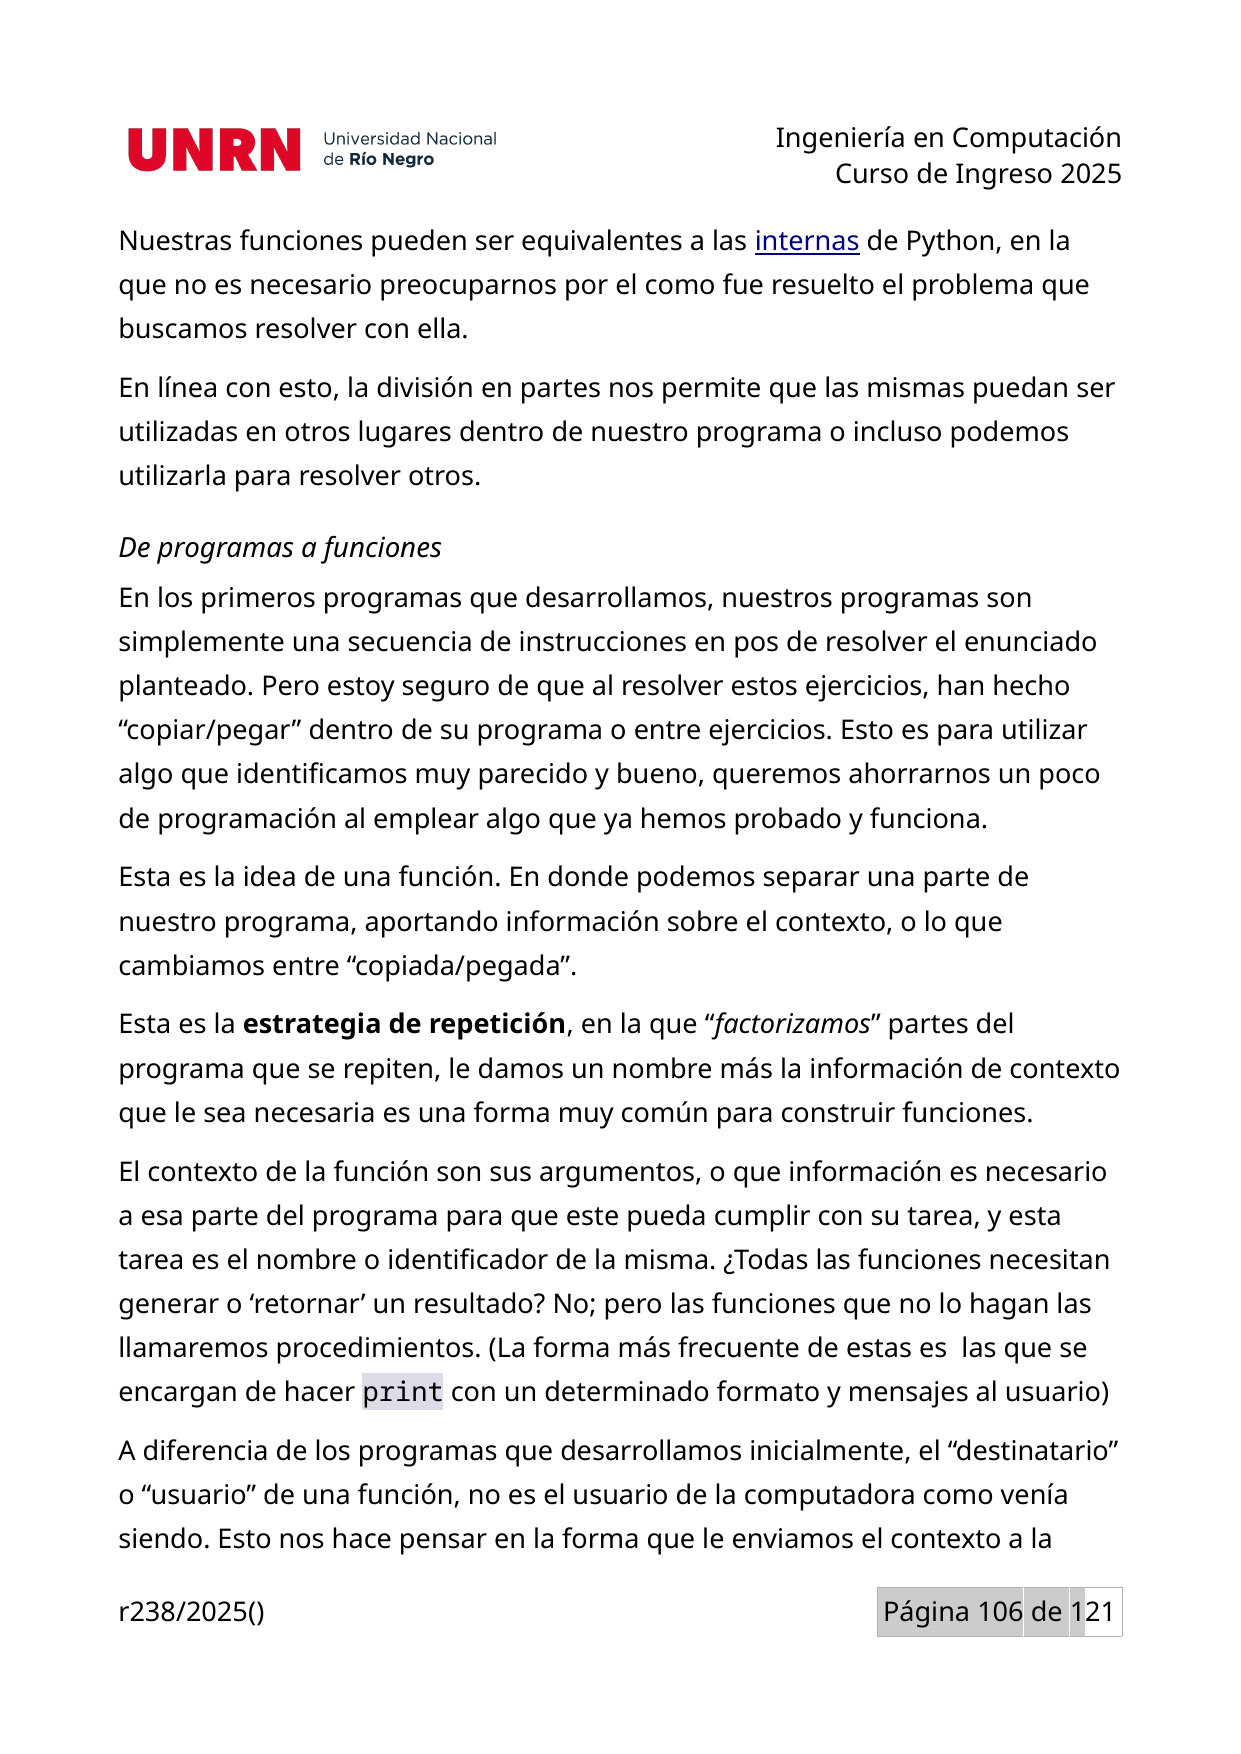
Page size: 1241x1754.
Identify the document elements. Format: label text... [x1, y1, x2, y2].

text Nuestras funciones pueden ser equivalentes a las internas de Python, en la que no es necesario preocuparnos por el como fue resuelto el problema que buscamos resolver con ella. [118, 221, 1122, 347]
text Esta es la estrategia de repetición, en la que “factorizamos” partes del programa que se repiten, le damos un nombre más la información de contexto que le sea necesaria es una forma muy común para construir funciones. [118, 1005, 1122, 1130]
text A diferencia de los programas que desarrollamos inicialmente, el “destinatario” o “usuario” de una función, no es el usuario de la computadora como venía siendo. Esto nos hace pensar en la forma que le enviamos el contexto a la [118, 1432, 1122, 1557]
text El contexto de la función son sus argumentos, o que información es necesario a esa parte del programa para que este pueda cumplir con su tarea, y esta tarea es el nombre o identificador de la misma. ¿Todas las funciones necesitan generar o ‘retornar’ un resultado? No; pero las funciones que no lo hagan las llamaremos procedimientos. (La forma más frecuente de estas es las que se encargan de hacer print con un determinado formato y mensajes al usuario) [118, 1152, 1122, 1410]
text Esta es la idea de una función. En donde podemos separar una parte de nuestro programa, aportando información sobre el contexto, o lo que cambiamos entre “copiada/pegada”. [118, 858, 1122, 983]
subtitle De programas a funciones [118, 528, 1122, 566]
picture [118, 118, 505, 180]
text En línea con esto, la división en partes nos permite que las mismas puedan ser utilizadas en otros lugares dentro de nuestro programa o incluso podemos utilizarla para resolver otros. [118, 368, 1122, 494]
text En los primeros programas que desarrollamos, nuestros programas son simplemente una secuencia de instrucciones en pos de resolver el enunciado planteado. Pero estoy seguro de que al resolver estos ejercicios, han hecho “copiar/pegar” dentro de su programa o entre ejercicios. Esto es para utilizar algo que identificamos muy parecido y bueno, queremos ahorrarnos un poco de programación al emplear algo que ya hemos probado y funciona. [118, 578, 1122, 836]
